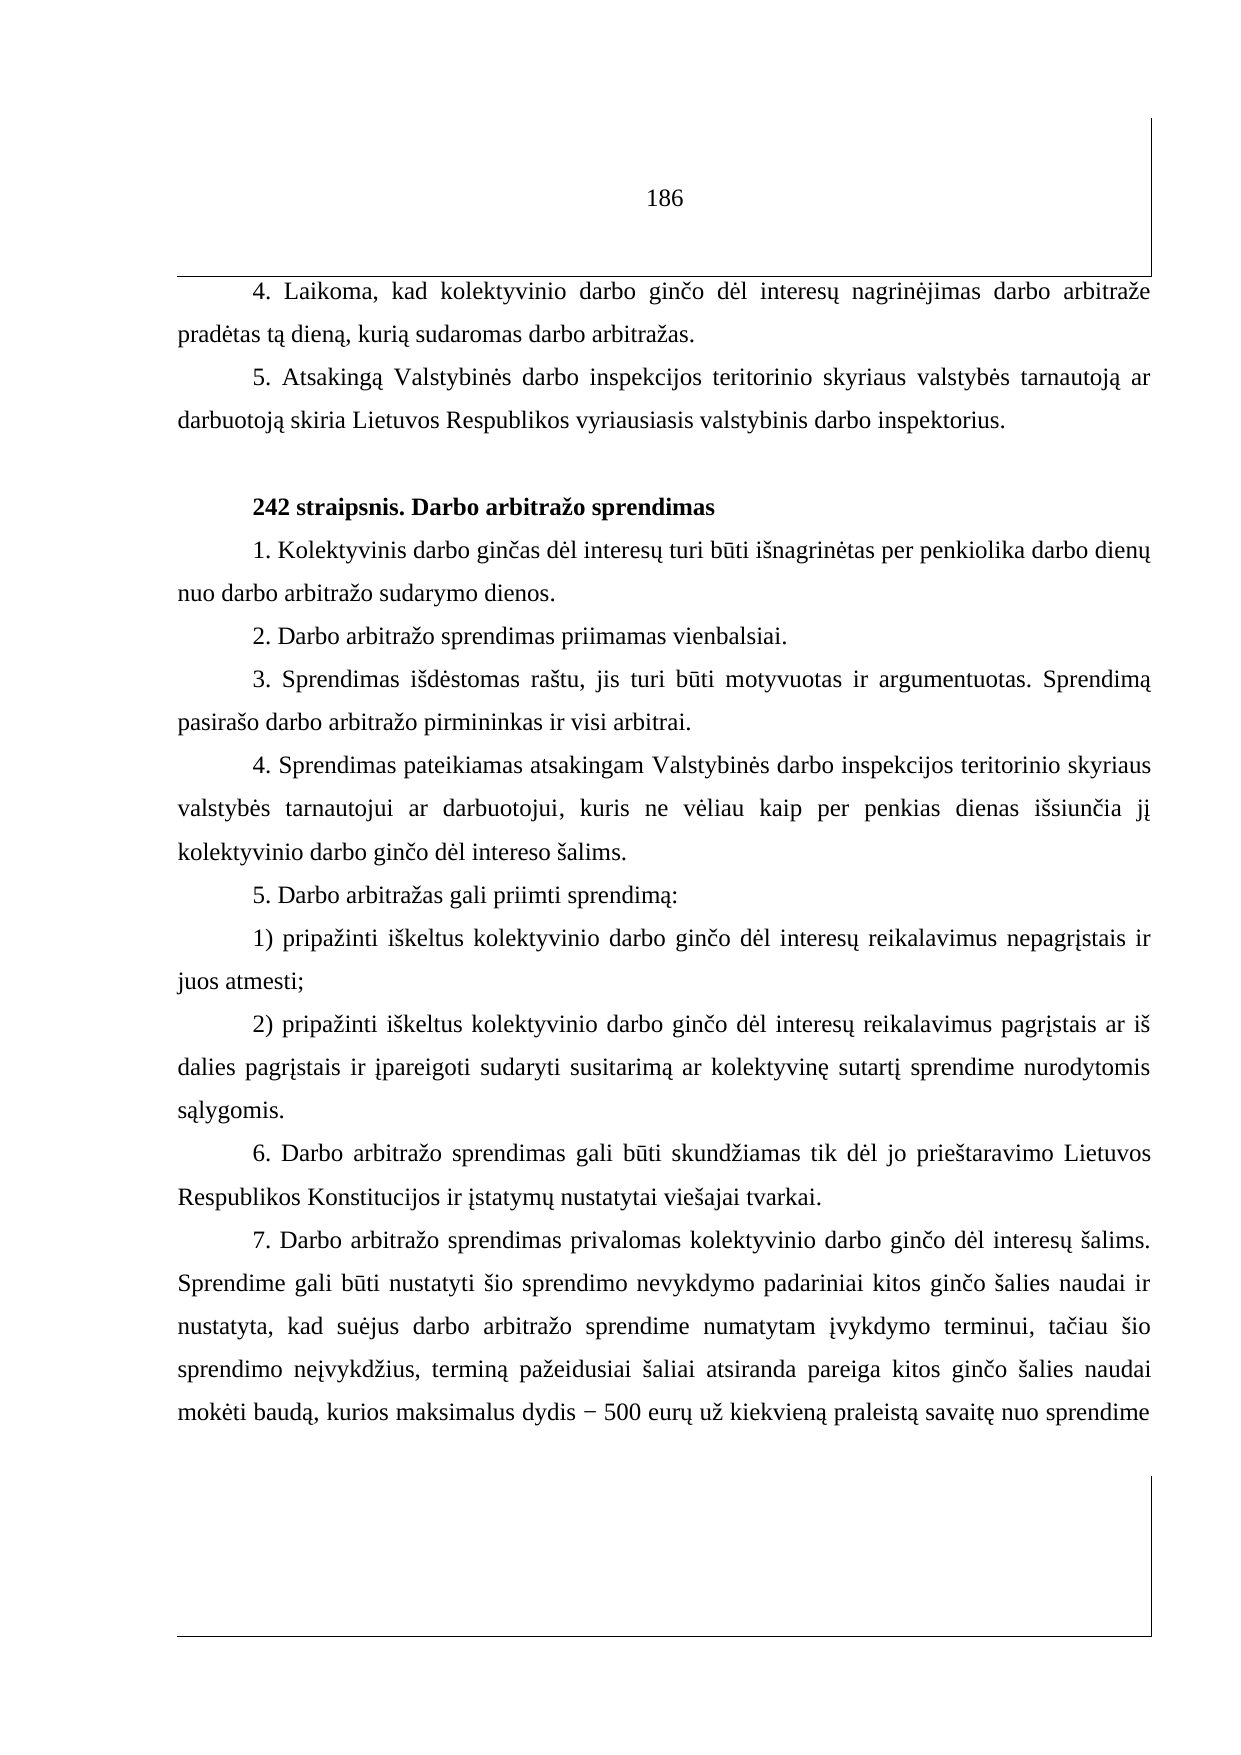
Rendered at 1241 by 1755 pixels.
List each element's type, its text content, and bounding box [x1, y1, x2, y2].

text 4. Laikoma, kad kolektyvinio darbo ginčo dėl interesų nagrinėjimas darbo arbitraže pradėtas tą dieną, kurią sudaromas darbo arbitražas. [177, 276, 1152, 348]
text 1) pripažinti iškeltus kolektyvinio darbo ginčo dėl interesų reikalavimus nepagrįstais ir juos atmesti; [177, 923, 1152, 995]
text 2. Darbo arbitražo sprendimas priimamas vienbalsiai. [177, 621, 1152, 650]
text 4. Sprendimas pateikiamas atsakingam Valstybinės darbo inspekcijos teritorinio skyriaus valstybės tarnautojui ar darbuotojui, kuris ne vėliau kaip per penkias dienas išsiunčia jį kolektyvinio darbo ginčo dėl intereso šalims. [177, 750, 1152, 865]
text 2) pripažinti iškeltus kolektyvinio darbo ginčo dėl interesų reikalavimus pagrįstais ar iš dalies pagrįstais ir įpareigoti sudaryti susitarimą ar kolektyvinę sutartį sprendime nurodytomis sąlygomis. [177, 1009, 1152, 1124]
text 5. Atsakingą Valstybinės darbo inspekcijos teritorinio skyriaus valstybės tarnautoją ar darbuotoją skiria Lietuvos Respublikos vyriausiasis valstybinis darbo inspektorius. [177, 362, 1152, 434]
text 5. Darbo arbitražas gali priimti sprendimą: [177, 880, 1152, 908]
text 3. Sprendimas išdėstomas raštu, jis turi būti motyvuotas ir argumentuotas. Sprendimą pasirašo darbo arbitražo pirmininkas ir visi arbitrai. [177, 664, 1152, 736]
text 7. Darbo arbitražo sprendimas privalomas kolektyvinio darbo ginčo dėl interesų šalims. Sprendime gali būti nustatyti šio sprendimo nevykdymo padariniai kitos ginčo šalies naudai ir nustatyta, kad suėjus darbo arbitražo sprendime numatytam įvykdymo terminui, tačiau šio sprendimo neįvykdžius, terminą pažeidusiai šaliai atsiranda pareiga kitos ginčo šalies naudai mokėti baudą, kurios maksimalus dydis − 500 eurų už kiekvieną praleistą savaitę nuo sprendime [177, 1225, 1152, 1426]
text 6. Darbo arbitražo sprendimas gali būti skundžiamas tik dėl jo prieštaravimo Lietuvos Respublikos Konstitucijos ir įstatymų nustatytai viešajai tvarkai. [177, 1138, 1152, 1210]
text 1. Kolektyvinis darbo ginčas dėl interesų turi būti išnagrinėtas per penkiolika darbo dienų nuo darbo arbitražo sudarymo dienos. [177, 535, 1152, 607]
subtitle 242 straipsnis. Darbo arbitražo sprendimas [177, 492, 1152, 520]
